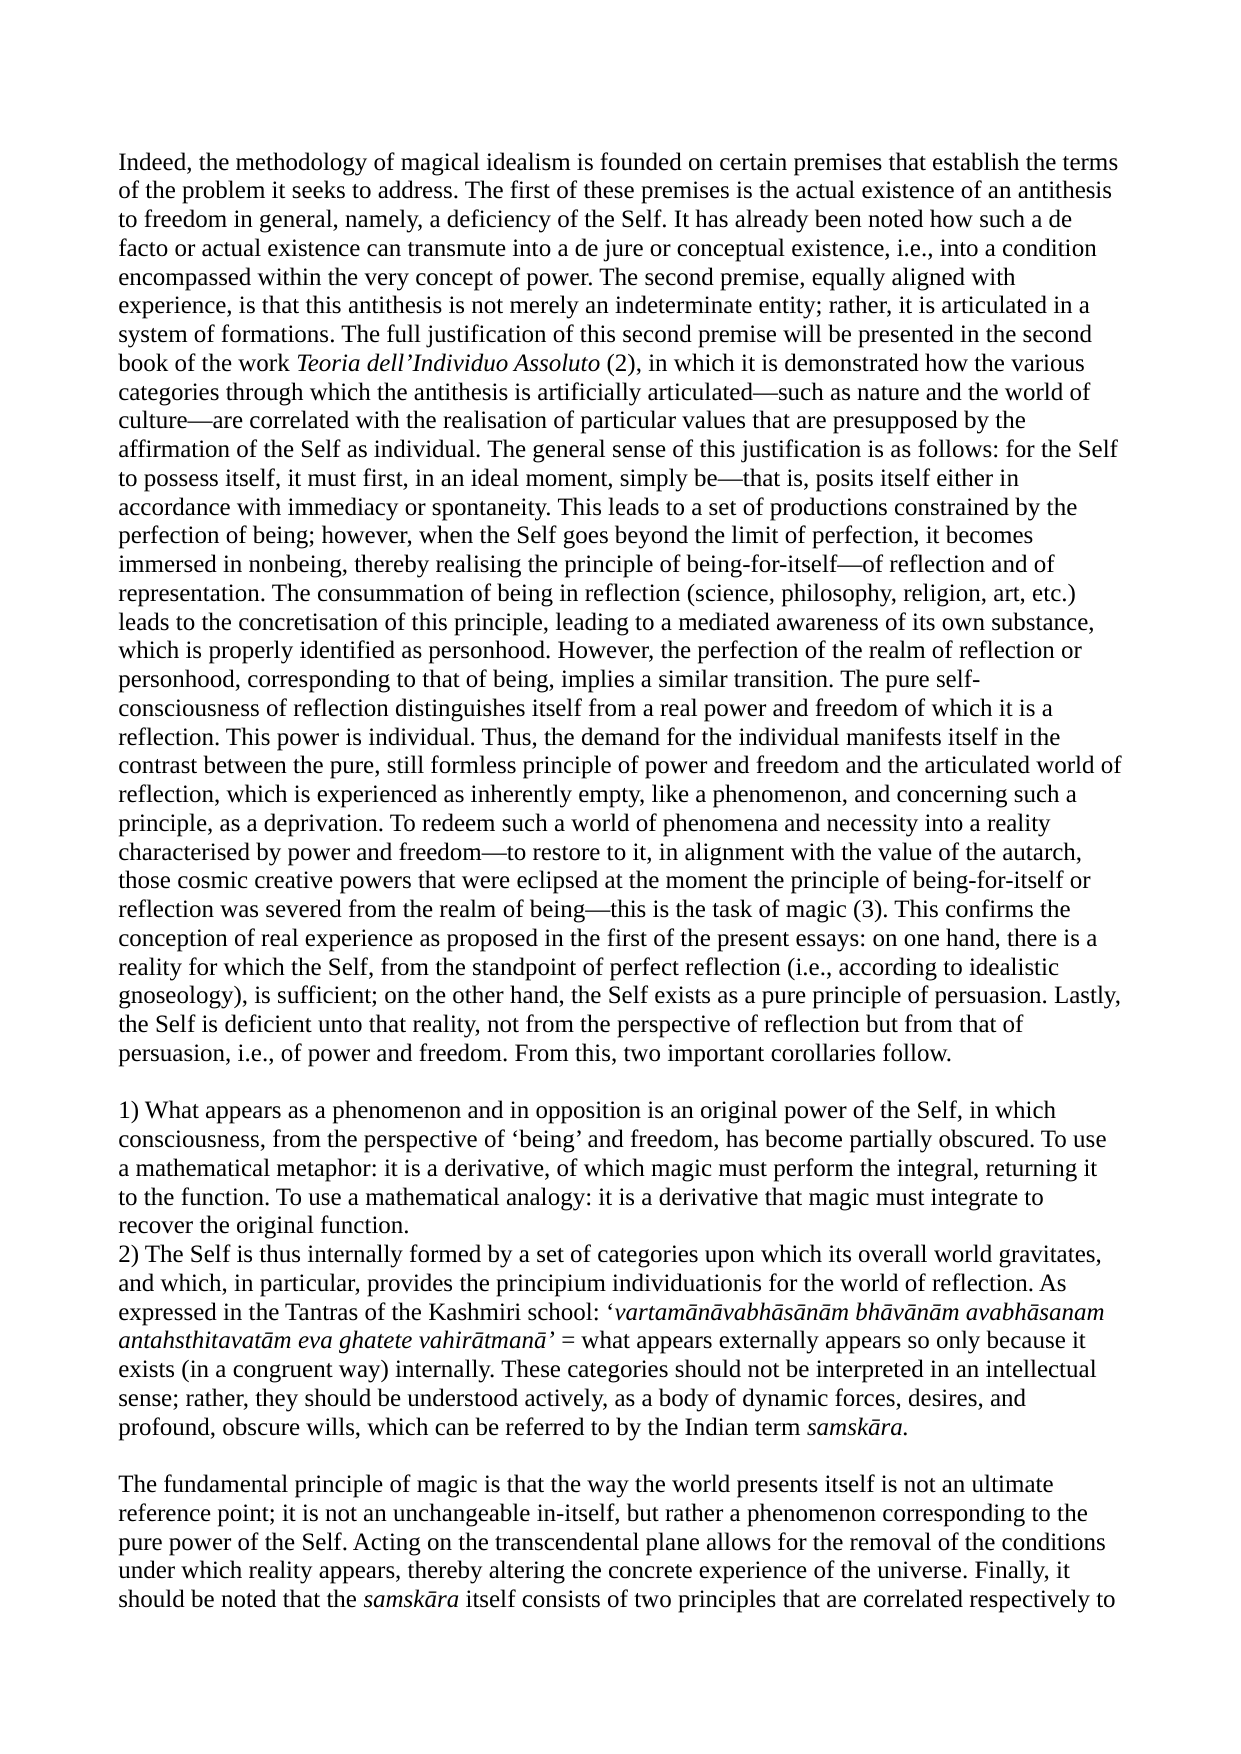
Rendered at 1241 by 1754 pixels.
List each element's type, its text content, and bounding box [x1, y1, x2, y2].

text 2) The Self is thus internally formed by a set of categories upon which its overall world gravitates, and which, in particular, provides the principium individuationis for the world of reflection. As expressed in the Tantras of the Kashmiri school: ‘vartamānāvabhāsānām bhāvānām avabhāsanam antahsthitavatām eva ghatete vahirātmanā’ = what appears externally appears so only because it exists (in a congruent way) internally. These categories should not be interpreted in an intellectual sense; rather, they should be understood actively, as a body of dynamic forces, desires, and profound, obscure wills, which can be referred to by the Indian term samskāra. [118, 1239, 1122, 1441]
text The fundamental principle of magic is that the way the world presents itself is not an ultimate reference point; it is not an unchangeable in-itself, but rather a phenomenon corresponding to the pure power of the Self. Acting on the transcendental plane allows for the removal of the conditions under which reality appears, thereby altering the concrete experience of the universe. Finally, it should be noted that the samskāra itself consists of two principles that are correlated respectively to [118, 1469, 1122, 1613]
text which is properly identified as personhood. However, the perfection of the realm of reflection or personhood, corresponding to that of being, implies a similar transition. The pure self-consciousness of reflection distinguishes itself from a real power and freedom of which it is a reflection. This power is individual. Thus, the demand for the individual manifests itself in the contrast between the pure, still formless principle of power and freedom and the articulated world of reflection, which is experienced as inherently empty, like a phenomenon, and concerning such a principle, as a deprivation. To redeem such a world of phenomena and necessity into a reality characterised by power and freedom—to restore to it, in alignment with the value of the autarch, those cosmic creative powers that were eclipsed at the moment the principle of being-for-itself or reflection was severed from the realm of being—this is the task of magic (3). This confirms the conception of real experience as proposed in the first of the present essays: on one hand, there is a reality for which the Self, from the standpoint of perfect reflection (i.e., according to idealistic gnoseology), is sufficient; on the other hand, the Self exists as a pure principle of persuasion. Lastly, the Self is deficient unto that reality, not from the perspective of reflection but from that of persuasion, i.e., of power and freedom. From this, two important corollaries follow. [118, 636, 1122, 1067]
text 1) What appears as a phenomenon and in opposition is an original power of the Self, in which consciousness, from the perspective of ‘being’ and freedom, has become partially obscured. To use a mathematical metaphor: it is a derivative, of which magic must perform the integral, returning it to the function. To use a mathematical analogy: it is a derivative that magic must integrate to recover the original function. [118, 1096, 1122, 1239]
text Indeed, the methodology of magical idealism is founded on certain premises that establish the terms of the problem it seeks to address. The first of these premises is the actual existence of an antithesis to freedom in general, namely, a deficiency of the Self. It has already been noted how such a de facto or actual existence can transmute into a de jure or conceptual existence, i.e., into a condition encompassed within the very concept of power. The second premise, equally aligned with experience, is that this antithesis is not merely an indeterminate entity; rather, it is articulated in a system of formations. The full justification of this second premise will be presented in the second book of the work Teoria dell’Individuo Assoluto (2), in which it is demonstrated how the various categories through which the antithesis is artificially articulated—such as nature and the world of culture—are correlated with the realisation of particular values that are presupposed by the affirmation of the Self as individual. The general sense of this justification is as follows: for the Self to possess itself, it must first, in an ideal moment, simply be—that is, posits itself either in accordance with immediacy or spontaneity. This leads to a set of productions constrained by the perfection of being; however, when the Self goes beyond the limit of perfection, it becomes immersed in nonbeing, thereby realising the principle of being-for-itself—of reflection and of representation. The consummation of being in reflection (science, philosophy, religion, art, etc.) leads to the concretisation of this principle, leading to a mediated awareness of its own substance, [118, 147, 1122, 636]
